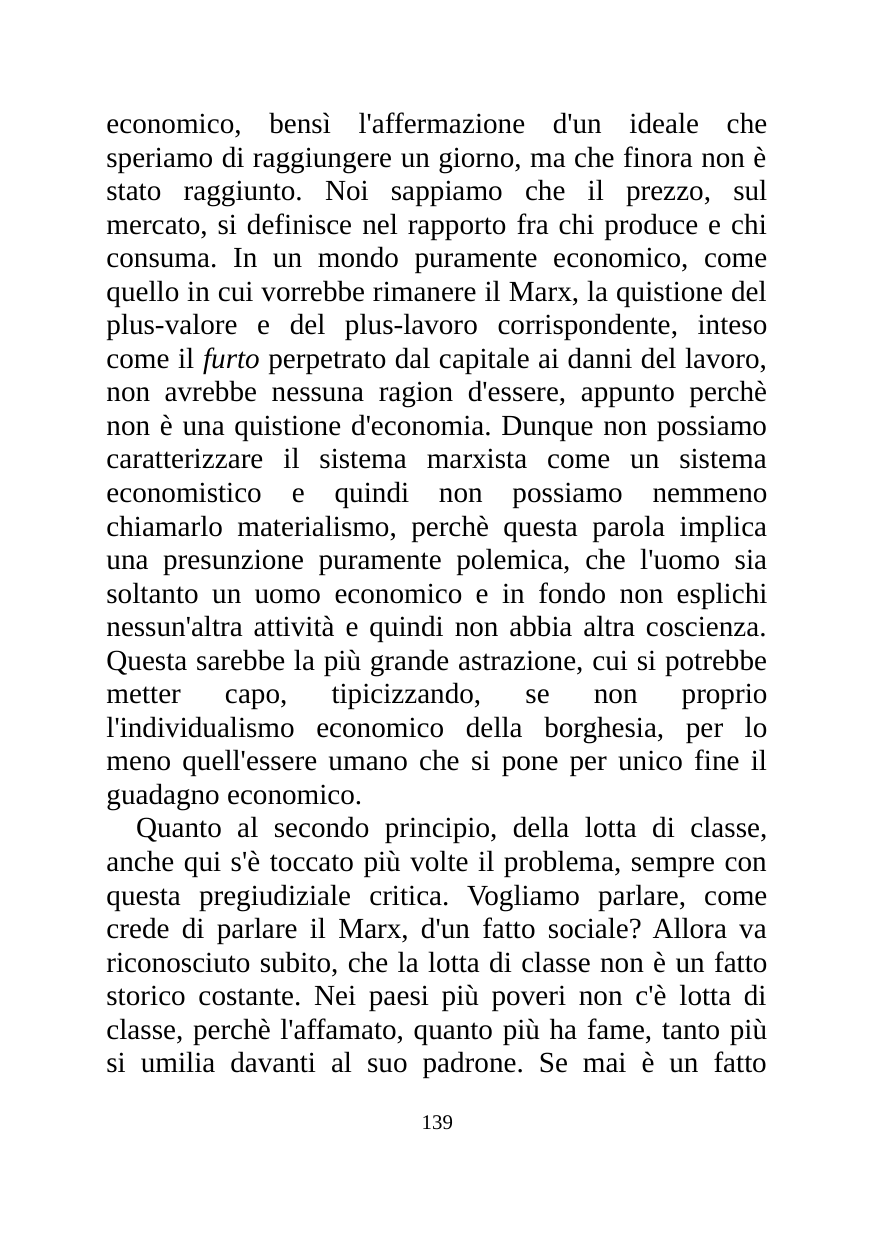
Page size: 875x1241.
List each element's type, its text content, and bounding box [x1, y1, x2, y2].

text economico, bensì l'affermazione d'un ideale che speriamo di raggiungere un giorno, ma che finora non è stato raggiunto. Noi sappiamo che il prezzo, sul mercato, si definisce nel rapporto fra chi produce e chi consuma. In un mondo puramente economico, come quello in cui vorrebbe rimanere il Marx, la quistione del plus-valore e del plus-lavoro corrispondente, inteso come il furto perpetrato dal capitale ai danni del lavoro, non avrebbe nessuna ragion d'essere, appunto perchè non è una quistione d'economia. Dunque non possiamo caratterizzare il sistema marxista come un sistema economistico e quindi non possiamo nemmeno chiamarlo materialismo, perchè questa parola implica una presunzione puramente polemica, che l'uomo sia soltanto un uomo economico e in fondo non esplichi nessun'altra attività e quindi non abbia altra coscienza. Questa sarebbe la più grande astrazione, cui si potrebbe metter capo, tipicizzando, se non proprio l'individualismo economico della borghesia, per lo meno quell'essere umano che si pone per unico fine il guadagno economico. [106, 106, 768, 811]
text Quanto al secondo principio, della lotta di classe, anche qui s'è toccato più volte il problema, sempre con questa pregiudiziale critica. Vogliamo parlare, come crede di parlare il Marx, d'un fatto sociale? Allora va riconosciuto subito, che la lotta di classe non è un fatto storico costante. Nei paesi più poveri non c'è lotta di classe, perchè l'affamato, quanto più ha fame, tanto più si umilia davanti al suo padrone. Se mai è un fatto [106, 811, 768, 1079]
